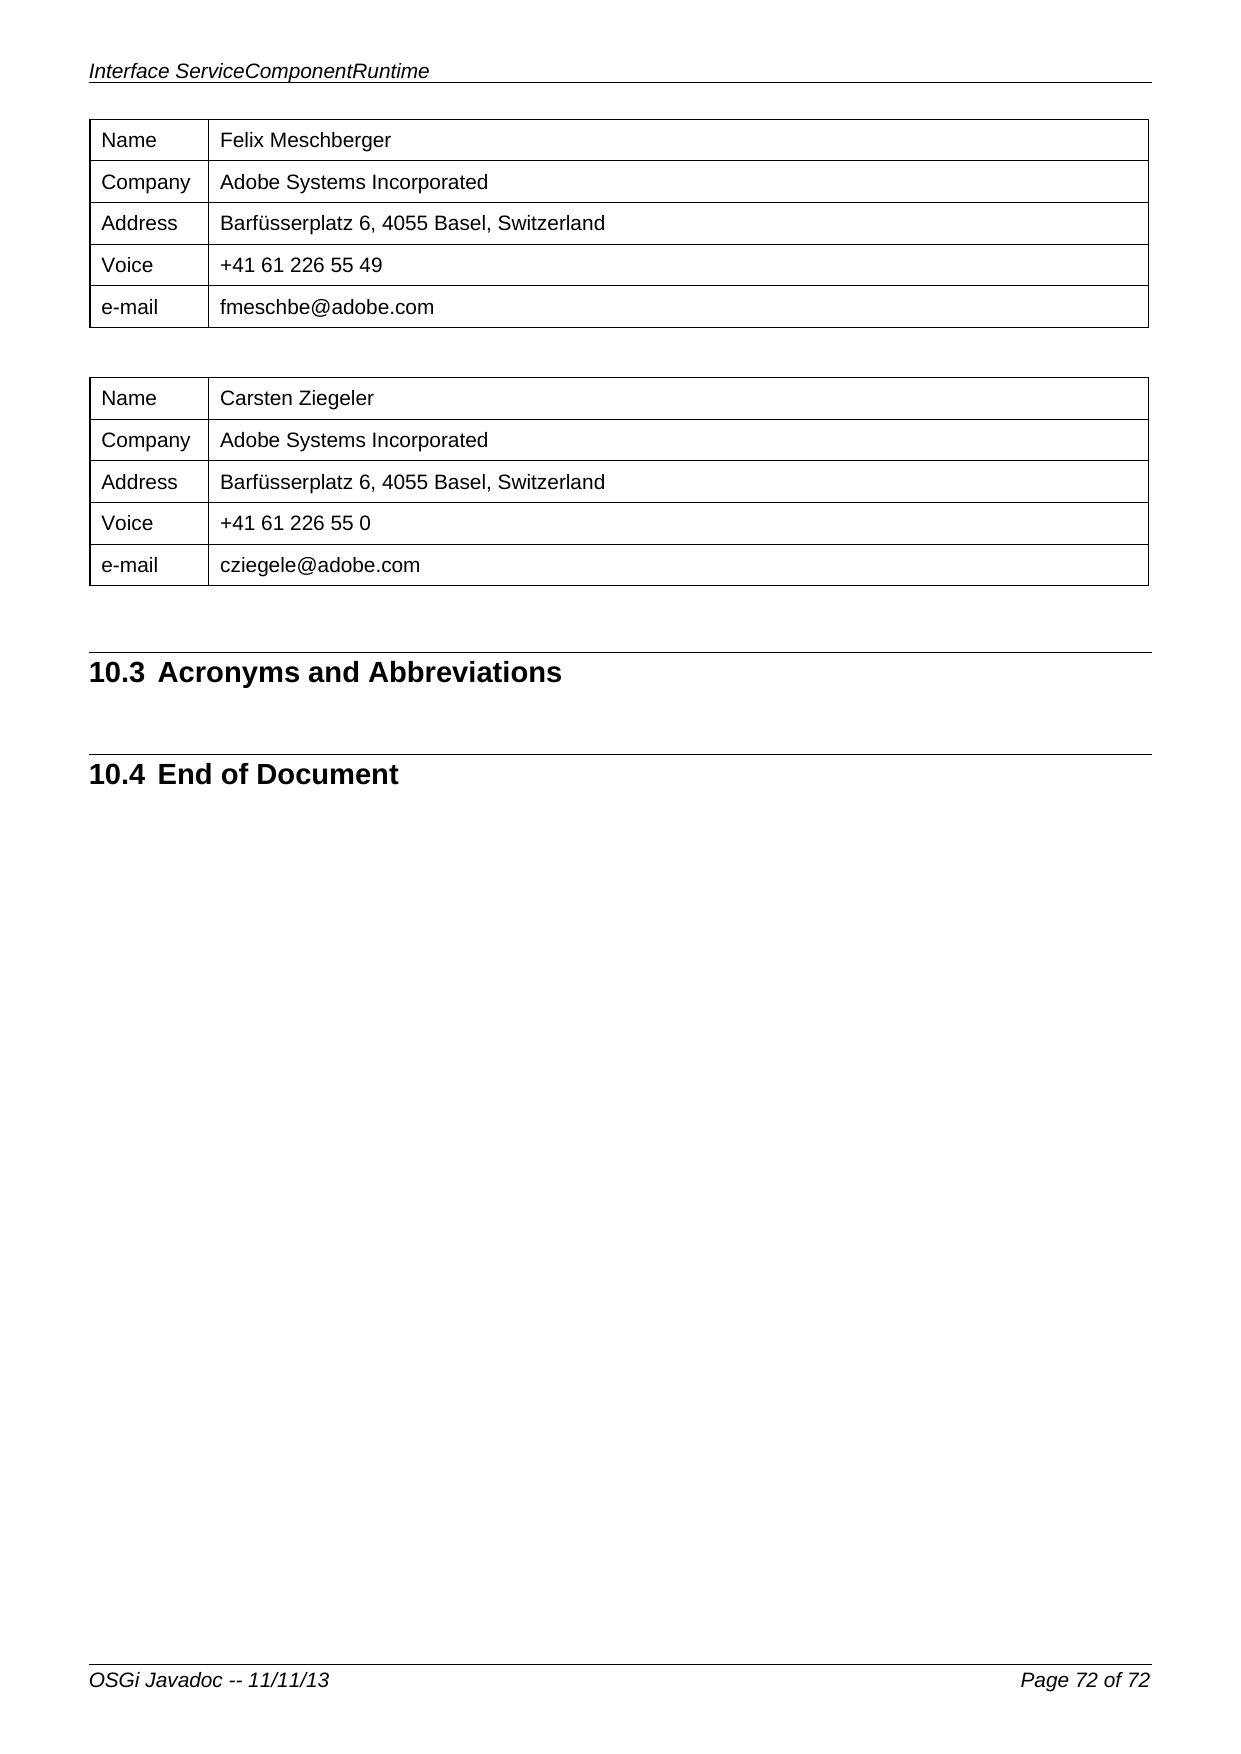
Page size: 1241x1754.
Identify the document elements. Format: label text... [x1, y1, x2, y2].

table_cell Adobe Systems Incorporated [209, 420, 1148, 460]
table_cell Voice [91, 503, 208, 543]
table_cell +41 61 226 55 0 [209, 503, 1148, 543]
table_cell fmeschbe@adobe.com [209, 286, 1148, 327]
table_cell Barfüsserplatz 6, 4055 Basel, Switzerland [209, 461, 1148, 502]
table_header Name [91, 120, 208, 160]
table_cell cziegele@adobe.com [209, 545, 1148, 585]
table_cell e-mail [91, 545, 208, 585]
table_cell Address [91, 461, 208, 502]
table_header Carsten Ziegeler [209, 378, 1148, 418]
table_cell Voice [91, 245, 208, 285]
table_cell Address [91, 203, 208, 243]
table_cell Company [91, 161, 208, 202]
table_header Felix Meschberger [209, 120, 1148, 160]
subtitle End of Document [88, 755, 1152, 791]
subtitle Acronyms and Abbreviations [88, 653, 1152, 688]
table_cell +41 61 226 55 49 [209, 245, 1148, 285]
table_cell Barfüsserplatz 6, 4055 Basel, Switzerland [209, 203, 1148, 243]
table_cell Adobe Systems Incorporated [209, 161, 1148, 202]
table_cell Company [91, 420, 208, 460]
table_cell e-mail [91, 286, 208, 327]
table_header Name [91, 378, 208, 418]
